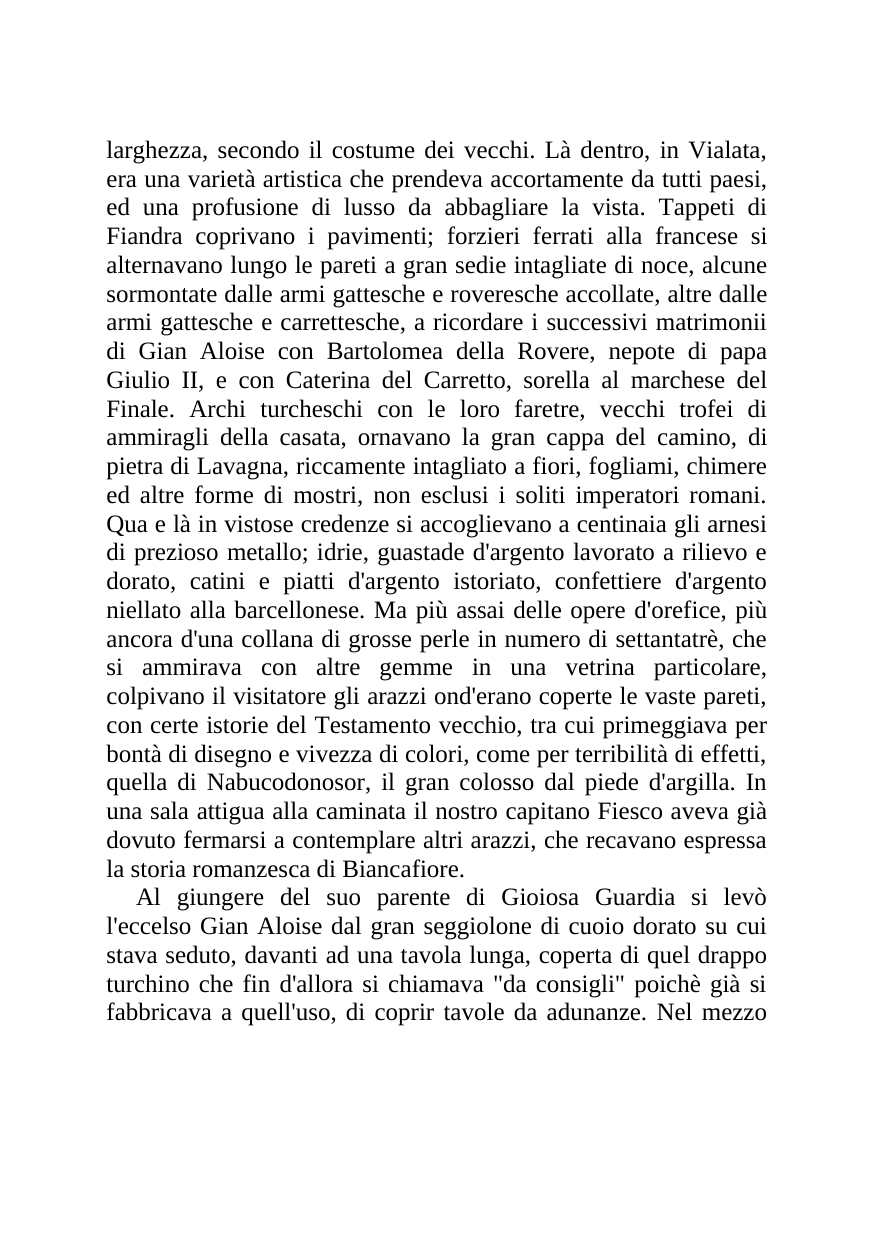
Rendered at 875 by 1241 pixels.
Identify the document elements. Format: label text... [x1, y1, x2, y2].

text Al giungere del suo parente di Gioiosa Guardia si levò l'eccelso Gian Aloise dal gran seggiolone di cuoio dorato su cui stava seduto, davanti ad una tavola lunga, coperta di quel drappo turchino che fin d'allora si chiamava "da consigli" poichè già si fabbricava a quell'uso, di coprir tavole da adunanze. Nel mezzo [106, 882, 768, 1026]
text larghezza, secondo il costume dei vecchi. Là dentro, in Vialata, era una varietà artistica che prendeva accortamente da tutti paesi, ed una profusione di lusso da abbagliare la vista. Tappeti di Fiandra coprivano i pavimenti; forzieri ferrati alla francese si alternavano lungo le pareti a gran sedie intagliate di noce, alcune sormontate dalle armi gattesche e roveresche accollate, altre dalle armi gattesche e carrettesche, a ricordare i successivi matrimonii di Gian Aloise con Bartolomea della Rovere, nepote di papa Giulio II, e con Caterina del Carretto, sorella al marchese del Finale. Archi turcheschi con le loro faretre, vecchi trofei di ammiragli della casata, ornavano la gran cappa del camino, di pietra di Lavagna, riccamente intagliato a fiori, fogliami, chimere ed altre forme di mostri, non esclusi i soliti imperatori romani. Qua e là in vistose credenze si accoglievano a centinaia gli arnesi di prezioso metallo; idrie, guastade d'argento lavorato a rilievo e dorato, catini e piatti d'argento istoriato, confettiere d'argento niellato alla barcellonese. Ma più assai delle opere d'orefice, più ancora d'una collana di grosse perle in numero di settantatrè, che si ammirava con altre gemme in una vetrina particolare, colpivano il visitatore gli arazzi ond'erano coperte le vaste pareti, con certe istorie del Testamento vecchio, tra cui primeggiava per bontà di disegno e vivezza di colori, come per terribilità di effetti, quella di Nabucodonosor, il gran colosso dal piede d'argilla. In una sala attigua alla caminata il nostro capitano Fiesco aveva già dovuto fermarsi a contemplare altri arazzi, che recavano espressa la storia romanzesca di Biancafiore. [106, 135, 768, 882]
